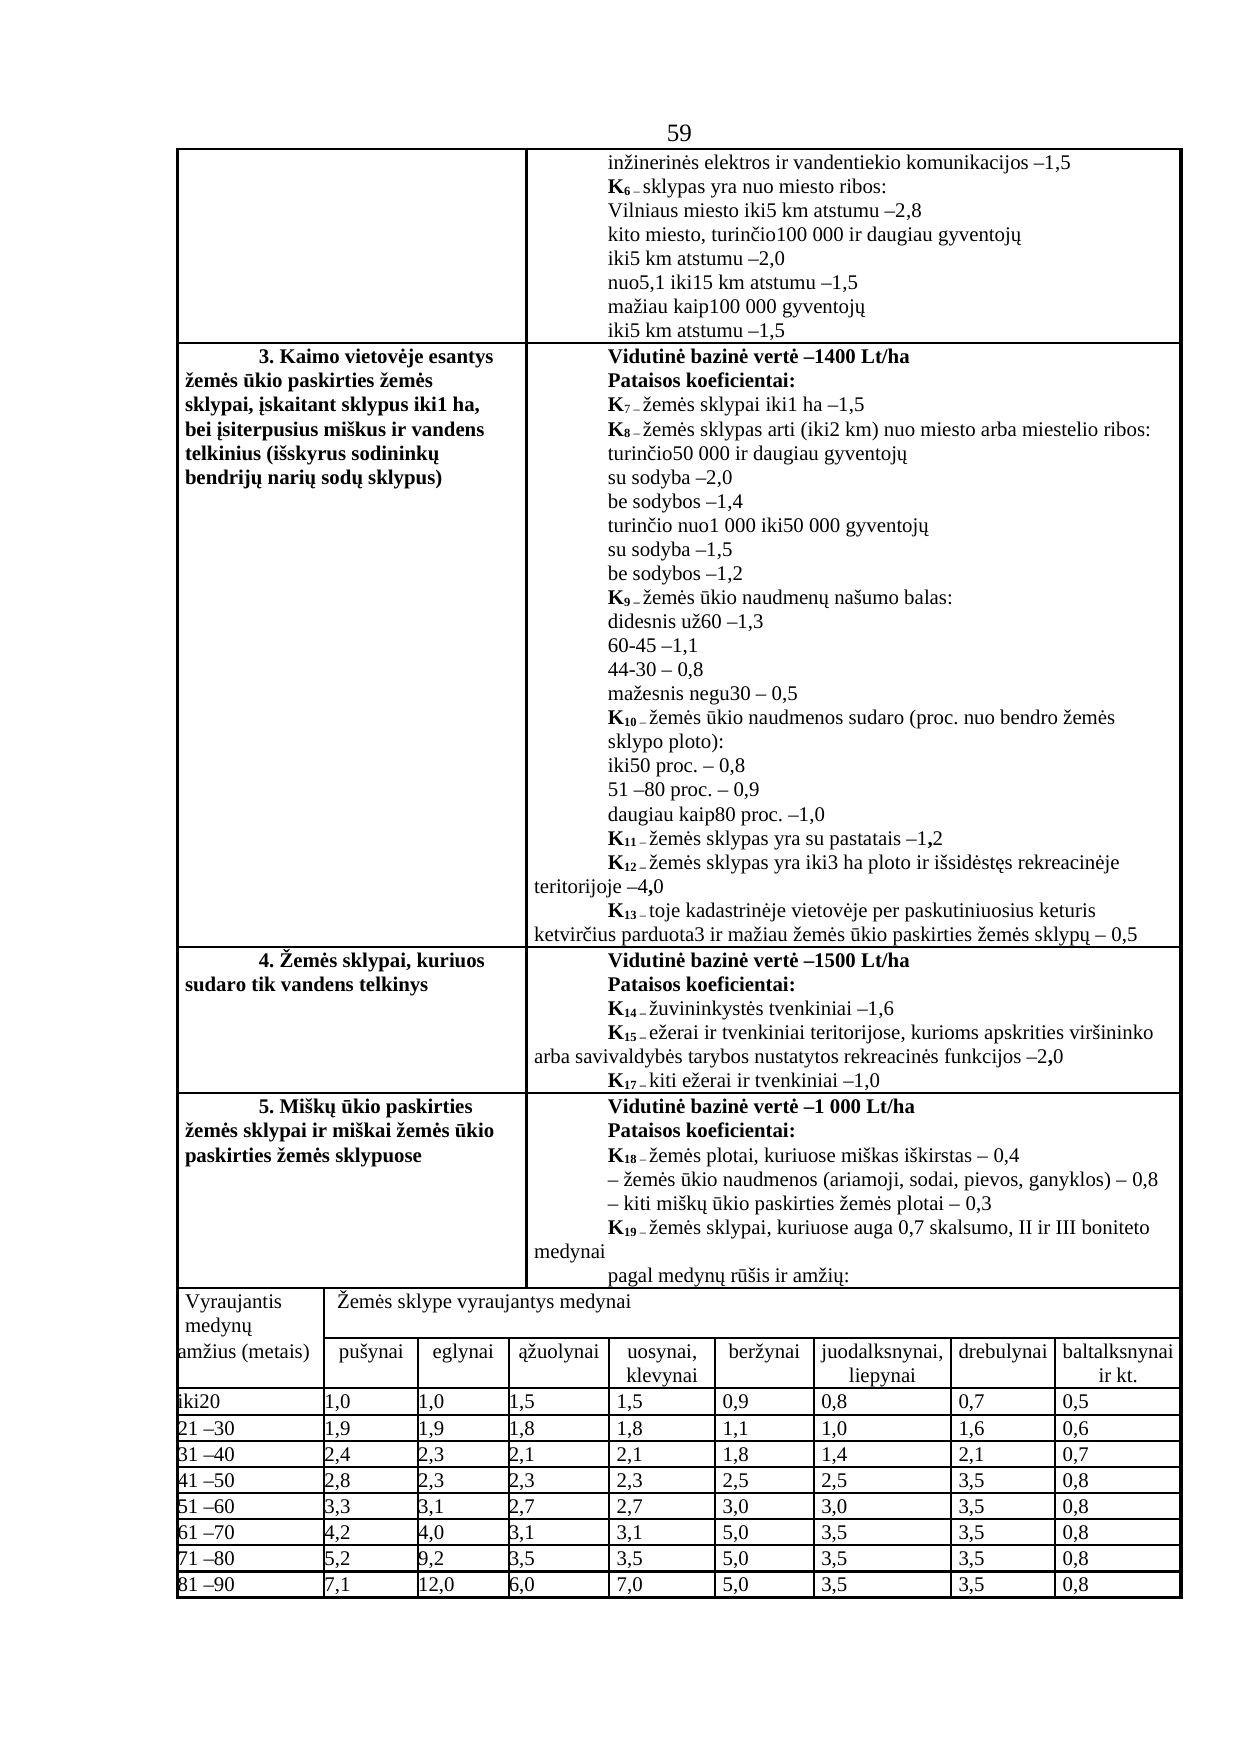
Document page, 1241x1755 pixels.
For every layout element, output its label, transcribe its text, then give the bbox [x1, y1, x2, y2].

table_cell amžius (metais) [179, 1337, 323, 1387]
table_cell 3,5 [952, 1520, 1054, 1544]
table_cell 0,9 [716, 1389, 813, 1413]
table_cell 71 –80 [179, 1546, 323, 1570]
table_cell 3,5 [610, 1546, 714, 1570]
table_cell 3,0 [815, 1494, 950, 1518]
table_cell uosynai, klevynai [610, 1339, 714, 1387]
table_cell 4,2 [325, 1520, 417, 1544]
table_cell 61 –70 [179, 1520, 323, 1544]
table_cell 4. Žemės sklypai, kuriuos sudaro tik vandens telkinys [179, 948, 525, 1092]
table_cell 1,0 [815, 1416, 950, 1439]
table_cell Vidutinė bazinė vertė –1500 Lt/ha Pataisos koeficientai: K14 – žuvininkystės tvenkiniai –1,6 K15 – ežerai ir tvenkiniai teritorijose, kurioms apskrities viršininko arba savivaldybės tarybos nustatytos rekreacinės funkcijos –2,0 K17 – kiti ežerai ir tvenkiniai –1,0 [528, 948, 1179, 1092]
table_cell 1,0 [325, 1389, 417, 1413]
table_cell 2,3 [419, 1442, 508, 1466]
table_cell [179, 150, 525, 342]
table_cell inžinerinės elektros ir vandentiekio komunikacijos –1,5 K6 – sklypas yra nuo miesto ribos: Vilniaus miesto iki5 km atstumu –2,8 kito miesto, turinčio100 000 ir daugiau gyventojų iki5 km atstumu –2,0 nuo5,1 iki15 km atstumu –1,5 mažiau kaip100 000 gyventojų iki5 km atstumu –1,5 [528, 150, 1179, 342]
table_cell 0,8 [1056, 1546, 1179, 1570]
table_cell Vyraujantis medynų [179, 1289, 323, 1337]
table_cell 1,8 [610, 1416, 714, 1439]
table_cell 1,5 [510, 1389, 608, 1413]
table_cell 3,5 [952, 1494, 1054, 1518]
table_cell 2,8 [325, 1468, 417, 1492]
table_cell 2,5 [716, 1468, 813, 1492]
table_cell 31 –40 [179, 1442, 323, 1466]
table_cell 1,1 [716, 1416, 813, 1439]
table_cell 2,7 [610, 1494, 714, 1518]
table_cell 1,0 [419, 1389, 508, 1413]
table_cell 51 –60 [179, 1494, 323, 1518]
table_cell 5,0 [716, 1520, 813, 1544]
table_cell pušynai [325, 1339, 417, 1387]
table_cell eglynai [419, 1339, 508, 1387]
table_cell 3. Kaimo vietovėje esantys žemės ūkio paskirties žemės sklypai, įskaitant sklypus iki1 ha, bei įsiterpusius miškus ir vandens telkinius (išskyrus sodininkų bendrijų narių sodų sklypus) [179, 344, 525, 946]
table_cell 0,8 [1056, 1468, 1179, 1492]
table_cell 7,0 [610, 1573, 714, 1596]
table_cell 2,1 [510, 1442, 608, 1466]
table_cell Vidutinė bazinė vertė –1400 Lt/ha Pataisos koeficientai: K7 – žemės sklypai iki1 ha –1,5 K8 – žemės sklypas arti (iki2 km) nuo miesto arba miestelio ribos: turinčio50 000 ir daugiau gyventojų su sodyba –2,0 be sodybos –1,4 turinčio nuo1 000 iki50 000 gyventojų su sodyba –1,5 be sodybos –1,2 K9 – žemės ūkio naudmenų našumo balas: didesnis už60 –1,3 60-45 –1,1 44-30 – 0,8 mažesnis negu30 – 0,5 K10 – žemės ūkio naudmenos sudaro (proc. nuo bendro žemės sklypo ploto): iki50 proc. – 0,8 51 –80 proc. – 0,9 daugiau kaip80 proc. –1,0 K11 – žemės sklypas yra su pastatais –1,2 K12 – žemės sklypas yra iki3 ha ploto ir išsidėstęs rekreacinėje teritorijoje –4,0 K13 – toje kadastrinėje vietovėje per paskutiniuosius keturis ketvirčius parduota3 ir mažiau žemės ūkio paskirties žemės sklypų – 0,5 [528, 344, 1179, 946]
table_cell 3,1 [510, 1520, 608, 1544]
table_cell 0,6 [1056, 1416, 1179, 1439]
table_cell 3,1 [610, 1520, 714, 1544]
table_cell 81 –90 [179, 1573, 323, 1596]
table_cell baltalksnynai ir kt. [1056, 1339, 1179, 1387]
table_cell 9,2 [419, 1546, 508, 1570]
table_cell 1,8 [510, 1416, 608, 1439]
table_cell 1,9 [325, 1416, 417, 1439]
table_cell 0,5 [1056, 1389, 1179, 1413]
table_cell 3,1 [419, 1494, 508, 1518]
table_cell beržynai [716, 1339, 813, 1387]
table_cell Vidutinė bazinė vertė –1 000 Lt/ha Pataisos koeficientai: K18 – žemės plotai, kuriuose miškas iškirstas – 0,4 – žemės ūkio naudmenos (ariamoji, sodai, pievos, ganyklos) – 0,8 – kiti miškų ūkio paskirties žemės plotai – 0,3 K19 – žemės sklypai, kuriuose auga 0,7 skalsumo, II ir III boniteto medynai pagal medynų rūšis ir amžių: [528, 1094, 1179, 1287]
table_cell 2,3 [510, 1468, 608, 1492]
table_cell Žemės sklype vyraujantys medynai [325, 1289, 1179, 1337]
table_cell 12,0 [419, 1573, 508, 1596]
table_cell 3,5 [952, 1573, 1054, 1596]
table_cell 1,6 [952, 1416, 1054, 1439]
table_cell 1,8 [716, 1442, 813, 1466]
table_cell 2,4 [325, 1442, 417, 1466]
table_cell 5,2 [325, 1546, 417, 1570]
table_cell 2,1 [952, 1442, 1054, 1466]
table_cell 0,8 [815, 1389, 950, 1413]
table_cell 2,3 [610, 1468, 714, 1492]
table_cell 1,5 [610, 1389, 714, 1413]
table_cell iki20 [179, 1389, 323, 1413]
table_cell 41 –50 [179, 1468, 323, 1492]
table_cell 5,0 [716, 1573, 813, 1596]
table_cell 3,5 [815, 1520, 950, 1544]
table_cell 1,4 [815, 1442, 950, 1466]
table_cell 0,8 [1056, 1573, 1179, 1596]
table_cell 3,5 [815, 1573, 950, 1596]
table_cell drebulynai [952, 1339, 1054, 1387]
table_cell 3,5 [510, 1546, 608, 1570]
table_cell 2,3 [419, 1468, 508, 1492]
table_cell 2,7 [510, 1494, 608, 1518]
table_cell juodalksnynai, liepynai [815, 1339, 950, 1387]
table_cell 2,1 [610, 1442, 714, 1466]
table_cell 21 –30 [179, 1416, 323, 1439]
table_cell 0,8 [1056, 1520, 1179, 1544]
table_cell 5,0 [716, 1546, 813, 1570]
table_cell 0,7 [952, 1389, 1054, 1413]
table_cell 2,5 [815, 1468, 950, 1492]
table_cell 3,3 [325, 1494, 417, 1518]
table_cell 3,5 [952, 1468, 1054, 1492]
table_cell 1,9 [419, 1416, 508, 1439]
table_cell 5. Miškų ūkio paskirties žemės sklypai ir miškai žemės ūkio paskirties žemės sklypuose [179, 1094, 525, 1287]
table_cell 0,8 [1056, 1494, 1179, 1518]
table_cell 7,1 [325, 1573, 417, 1596]
table_cell 4,0 [419, 1520, 508, 1544]
table_cell 3,5 [952, 1546, 1054, 1570]
table_cell 0,7 [1056, 1442, 1179, 1466]
table_cell 3,5 [815, 1546, 950, 1570]
table_cell 3,0 [716, 1494, 813, 1518]
table_cell ąžuolynai [510, 1339, 608, 1387]
table_cell 6,0 [510, 1573, 608, 1596]
